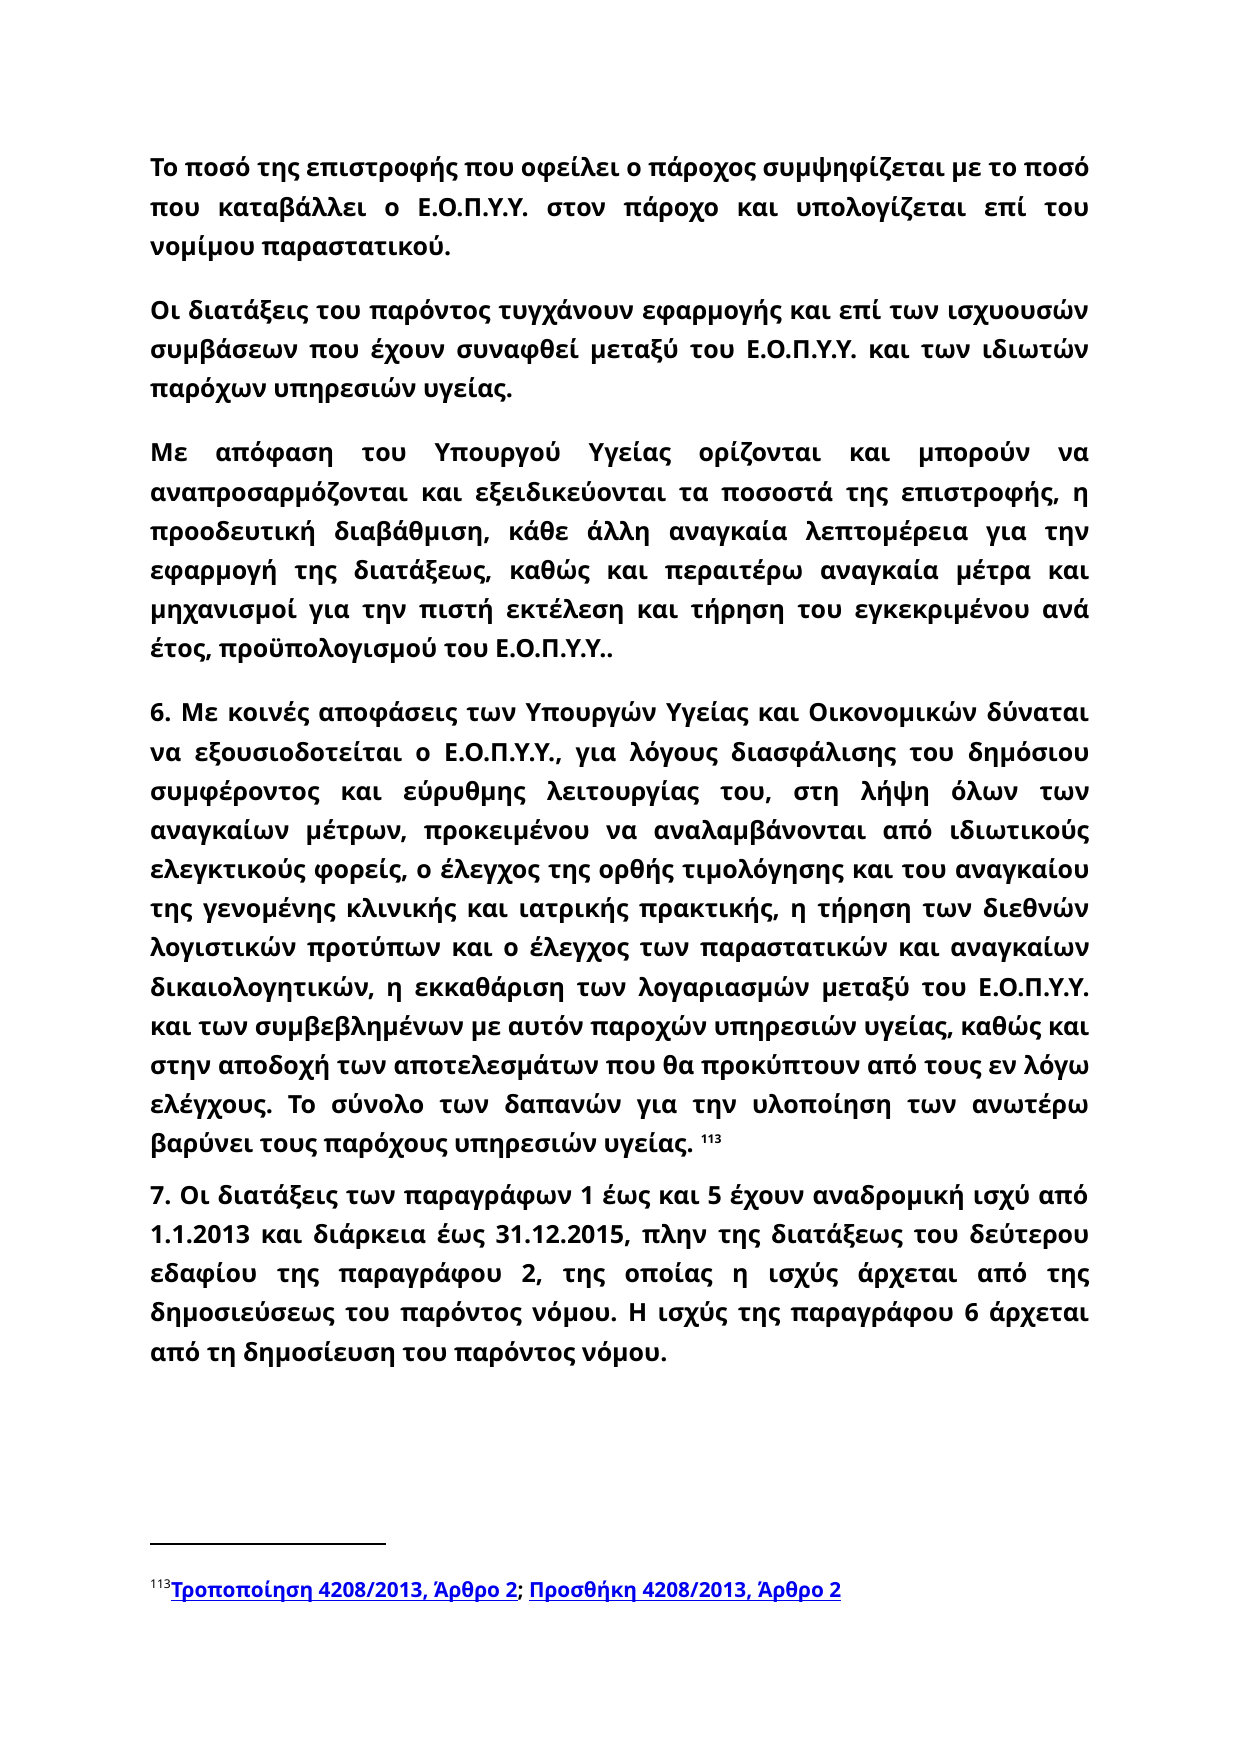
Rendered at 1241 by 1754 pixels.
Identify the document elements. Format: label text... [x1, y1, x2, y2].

text 6. Με κοινές αποφάσεις των Υπουργών Υγείας και Οικονομικών δύναται να εξουσιοδοτείται ο Ε.Ο.Π.Υ.Υ., για λόγους διασφάλισης του δημόσιου συμφέροντος και εύρυθμης λειτουργίας του, στη λήψη όλων των αναγκαίων μέτρων, προκειμένου να αναλαμβάνονται από ιδιωτικούς ελεγκτικούς φορείς, ο έλεγχος της ορθής τιμολόγησης και του αναγκαίου της γενομένης κλινικής και ιατρικής πρακτικής, η τήρηση των διεθνών λογιστικών προτύπων και ο έλεγχος των παραστατικών και αναγκαίων δικαιολογητικών, η εκκαθάριση των λογαριασμών μεταξύ του Ε.Ο.Π.Υ.Υ. και των συμβεβλημένων με αυτόν παροχών υπηρεσιών υγείας, καθώς και στην αποδοχή των αποτελεσμάτων που θα προκύπτουν από τους εν λόγω ελέγχους. Το σύνολο των δαπανών για την υλοποίηση των ανωτέρω βαρύνει τους παρόχους υπηρεσιών υγείας. [150, 695, 1090, 1160]
text Τροποποίηση 4208/2013, Άρθρο 2; Προσθήκη 4208/2013, Άρθρο 2 [150, 1576, 1090, 1604]
text Οι διατάξεις του παρόντος τυγχάνουν εφαρμογής και επί των ισχυουσών συμβάσεων που έχουν συναφθεί μεταξύ του Ε.Ο.Π.Υ.Υ. και των ιδιωτών παρόχων υπηρεσιών υγείας. [150, 292, 1090, 405]
text 7. Οι διατάξεις των παραγράφων 1 έως και 5 έχουν αναδρομική ισχύ από 1.1.2013 και διάρκεια έως 31.12.2015, πλην της διατάξεως του δεύτερου εδαφίου της παραγράφου 2, της οποίας η ισχύς άρχεται από της δημοσιεύσεως του παρόντος νόμου. Η ισχύς της παραγράφου 6 άρχεται από τη δημοσίευση του παρόντος νόμου. [150, 1177, 1090, 1368]
text Το ποσό της επιστροφής που οφείλει ο πάροχος συμψηφίζεται με το ποσό που καταβάλλει ο Ε.Ο.Π.Υ.Υ. στον πάροχο και υπολογίζεται επί του νομίμου παραστατικού. [150, 150, 1090, 262]
text Με απόφαση του Υπουργού Υγείας ορίζονται και μπορούν να αναπροσαρμόζονται και εξειδικεύονται τα ποσοστά της επιστροφής, η προοδευτική διαβάθμιση, κάθε άλλη αναγκαία λεπτομέρεια για την εφαρμογή της διατάξεως, καθώς και περαιτέρω αναγκαία μέτρα και μηχανισμοί για την πιστή εκτέλεση και τήρηση του εγκεκριμένου ανά έτος, προϋπολογισμού του Ε.Ο.Π.Υ.Υ.. [150, 435, 1090, 665]
